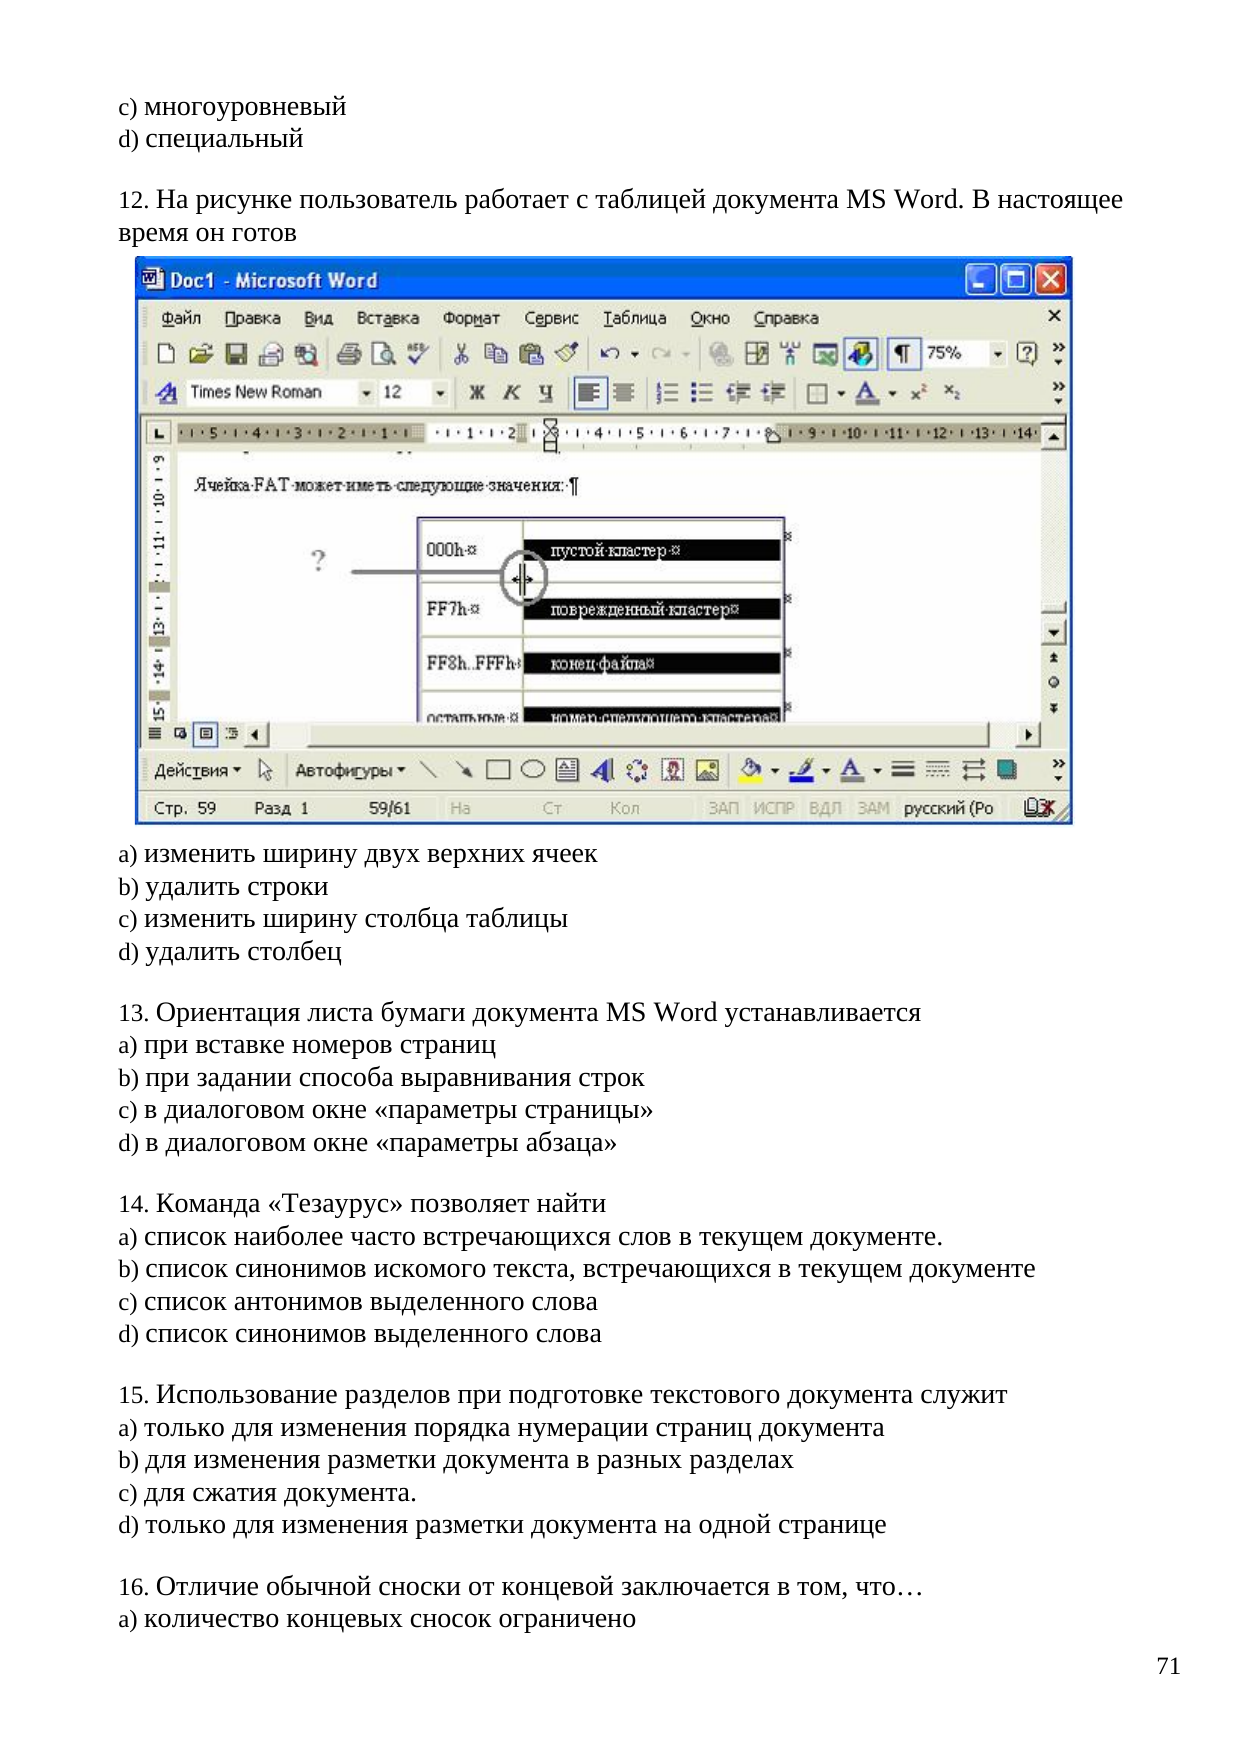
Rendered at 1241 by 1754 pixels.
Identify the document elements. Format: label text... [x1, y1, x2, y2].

text 14. Команда «Тезаурус» позволяет найти a) список наиболее часто встречающихся слов в текущем документе. b) список синонимов искомого текста, встречающихся в текущем документе c) список антонимов выделенного слова d) список синонимов выделенного слова [118, 1186, 1181, 1348]
text c) многоуровневый d) специальный [118, 89, 1181, 153]
text 15. Использование разделов при подготовке текстового документа служит a) только для изменения порядка нумерации страниц документа b) для изменения разметки документа в разных разделах c) для сжатия документа. d) только для изменения разметки документа на одной странице [118, 1377, 1181, 1539]
picture [134, 256, 1075, 828]
text 12. На рисунке пользователь работает с таблицей документа MS Word. В настоящее время он готов a) изменить ширину двух верхних ячеек b) удалить строки c) изменить ширину столбца таблицы d) удалить столбец [118, 183, 1181, 966]
text 16. Отличие обычной сноски от концевой заключается в том, что… a) количество концевых сносок ограничено [118, 1569, 1181, 1633]
text 13. Ориентация листа бумаги документа MS Word устанавливается a) при вставке номеров страниц b) при задании способа выравнивания строк c) в диалоговом окне «параметры страницы» d) в диалоговом окне «параметры абзаца» [118, 995, 1181, 1157]
